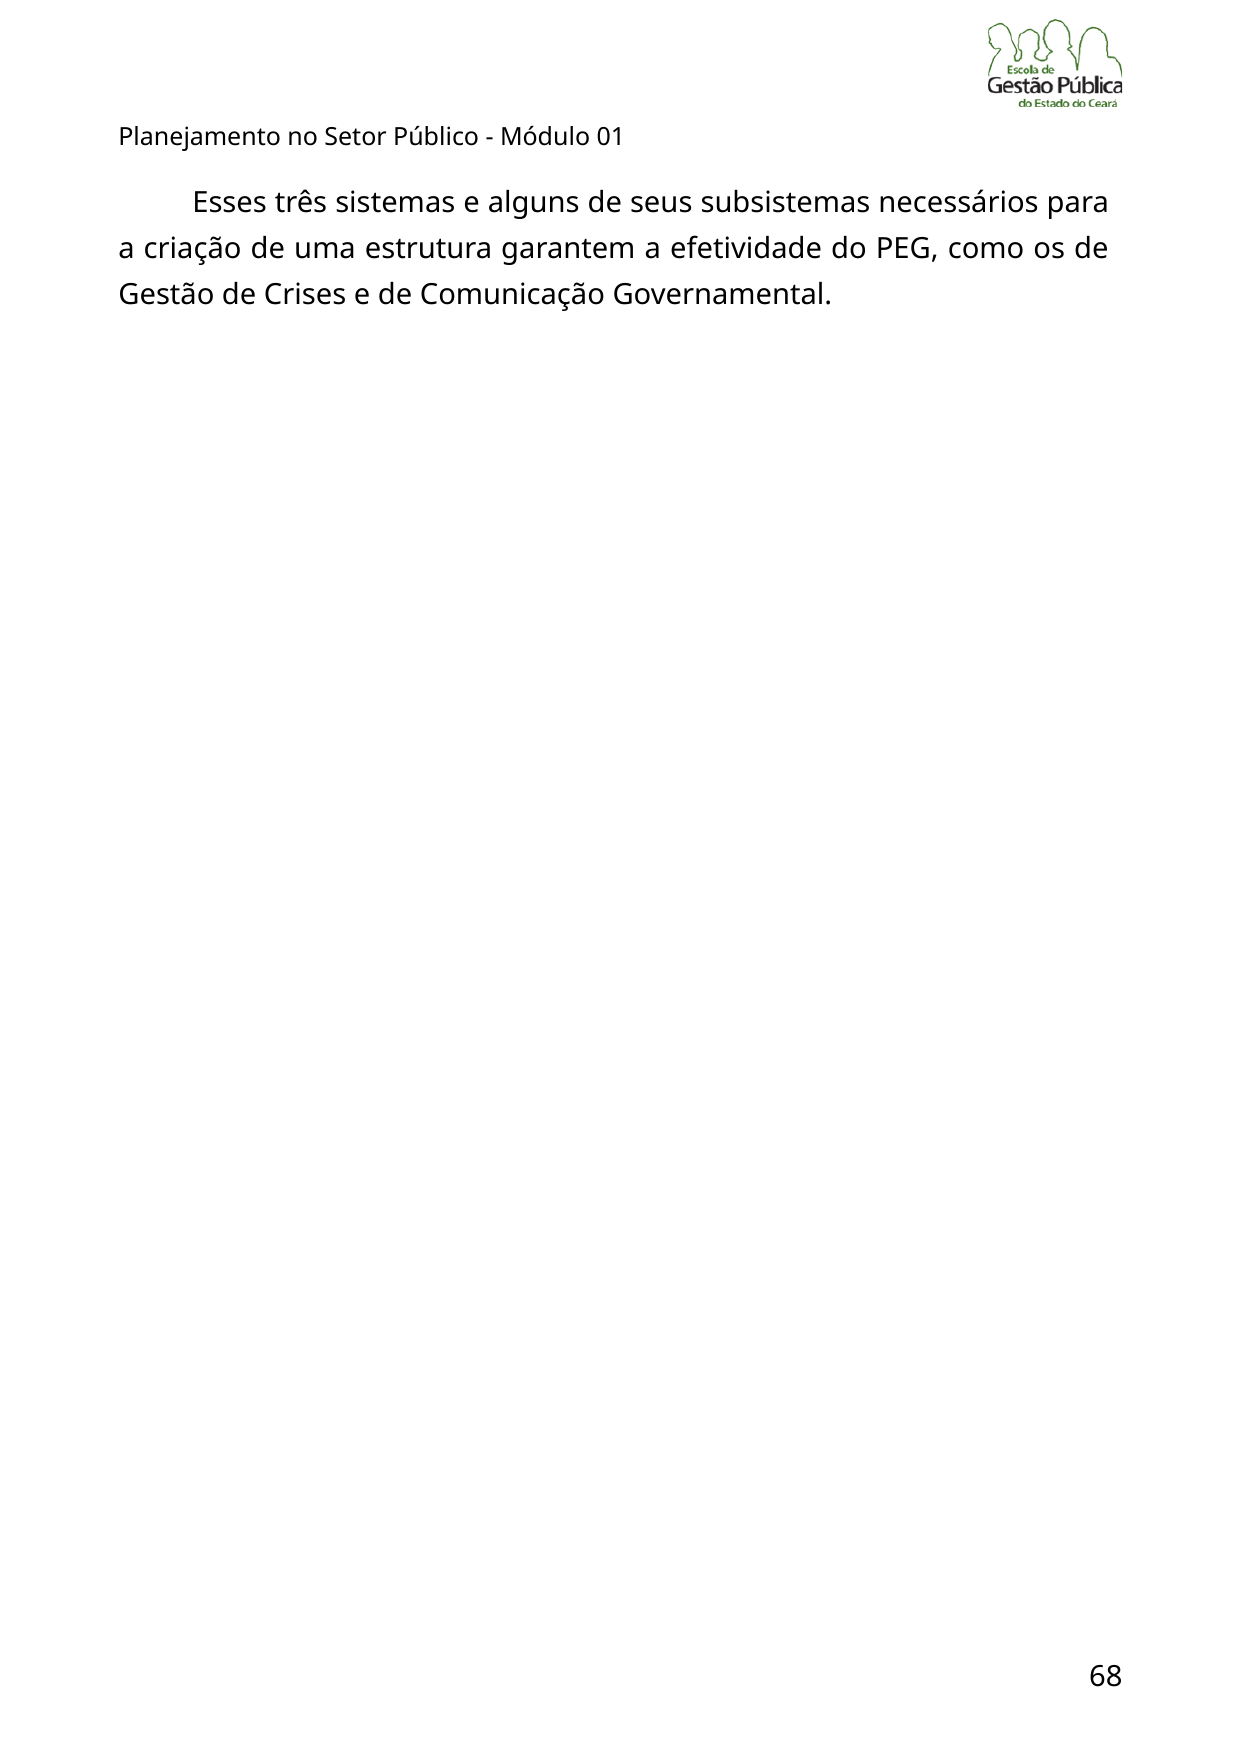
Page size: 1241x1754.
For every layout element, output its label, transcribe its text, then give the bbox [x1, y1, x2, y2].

text Esses três sistemas e alguns de seus subsistemas necessários para a criação de uma estrutura garantem a efetividade do PEG, como os de Gestão de Crises e de Comunicação Governamental. [118, 182, 1110, 313]
picture [118, 19, 1123, 107]
